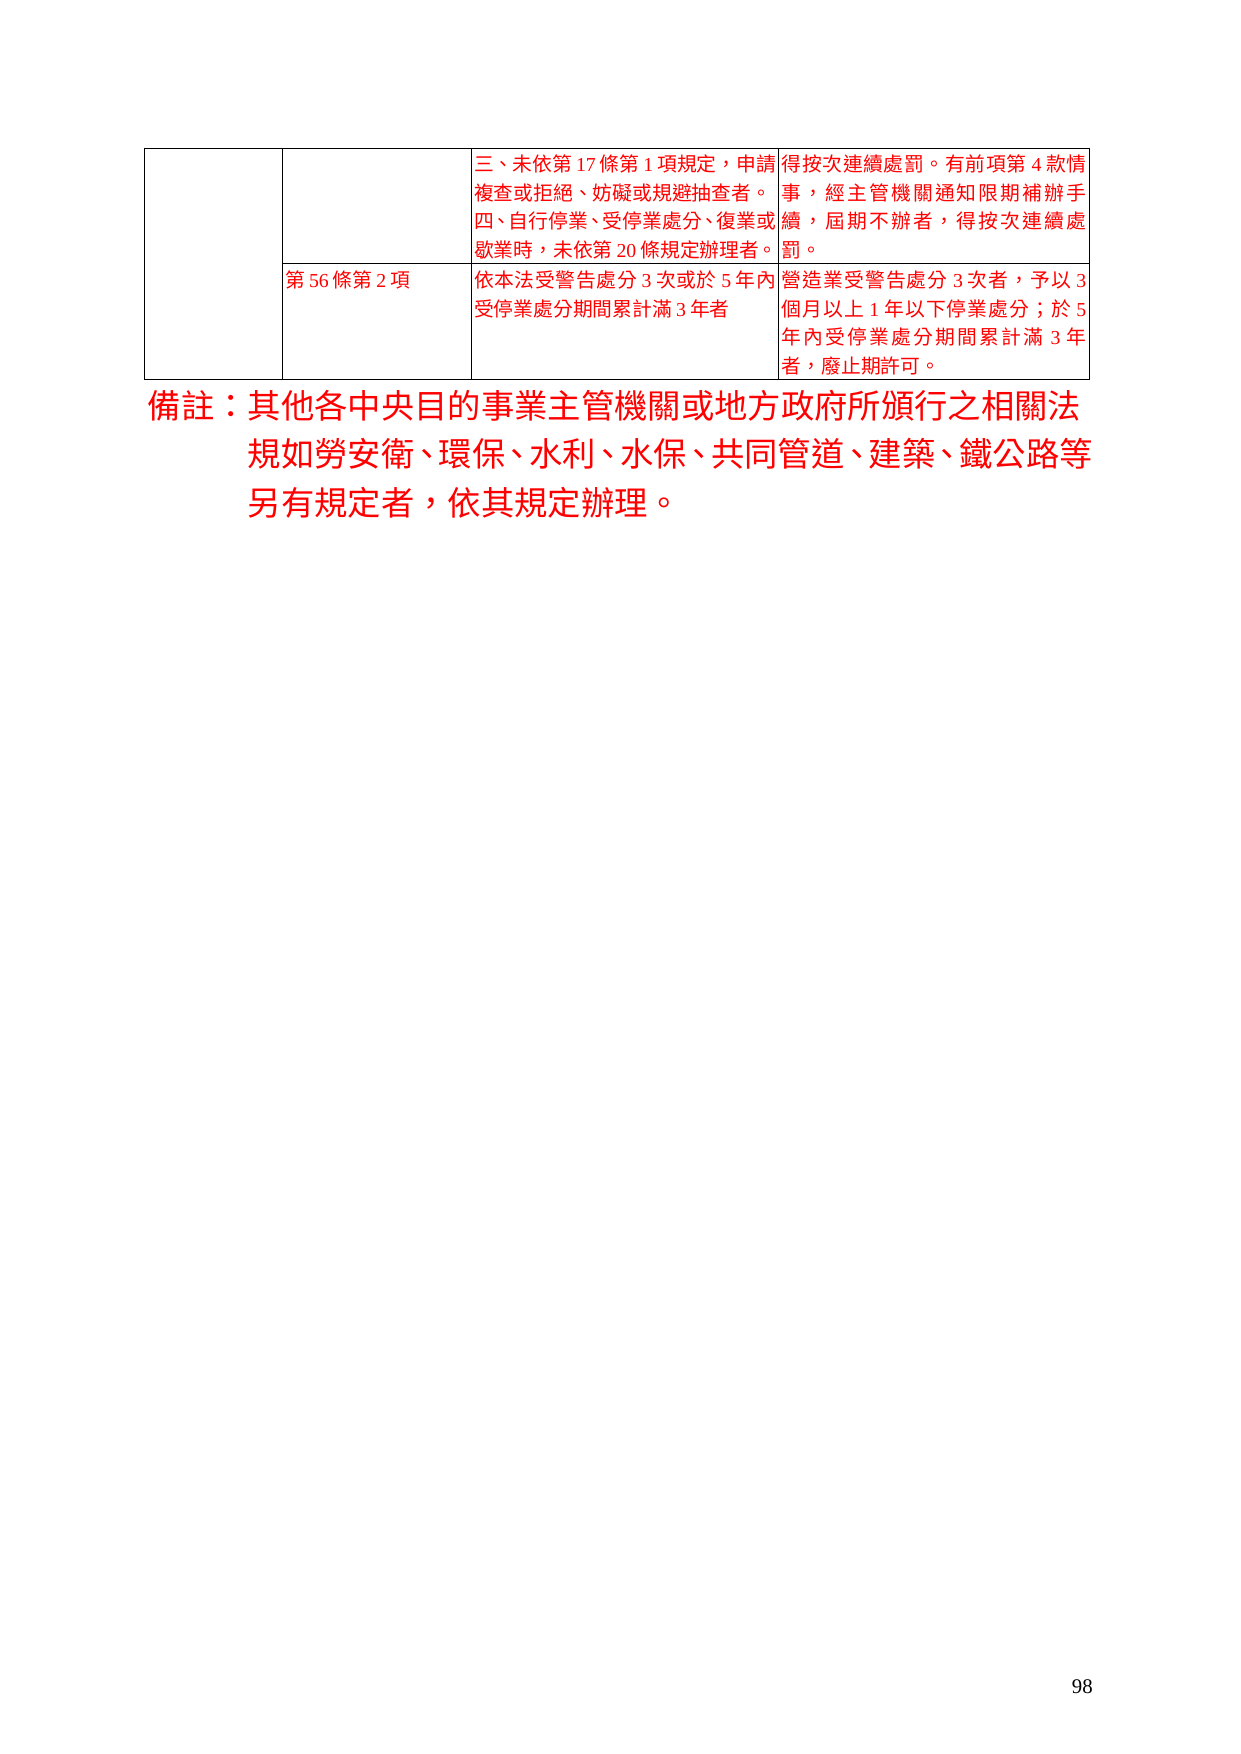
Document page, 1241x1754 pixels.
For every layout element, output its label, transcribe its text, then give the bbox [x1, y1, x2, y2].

text 備註：其他各中央目的事業主管機關或地方政府所頒行之相關法規如勞安衛、環保、水利、水保、共同管道、建築、鐵公路等另有規定者，依其規定辦理。 [148, 380, 1092, 525]
table_cell [145, 149, 282, 379]
table_cell 第56條第2項 [283, 264, 471, 379]
table_cell 依本法受警告處分3次或於5年內受停業處分期間累計滿3年者 [472, 264, 778, 379]
table_cell 三、未依第17條第1項規定，申請複查或拒絕、妨礙或規避抽查者。 四、自行停業、受停業處分、復業或歇業時，未依第20條規定辦理者。 [472, 149, 778, 263]
table_cell 得按次連續處罰。有前項第4款情事，經主管機關通知限期補辦手續，屆期不辦者，得按次連續處罰。 [779, 149, 1089, 263]
table_cell 營造業受警告處分3次者，予以3個月以上1年以下停業處分；於5年內受停業處分期間累計滿3年者，廢止期許可。 [779, 264, 1089, 379]
table_cell [283, 149, 471, 263]
